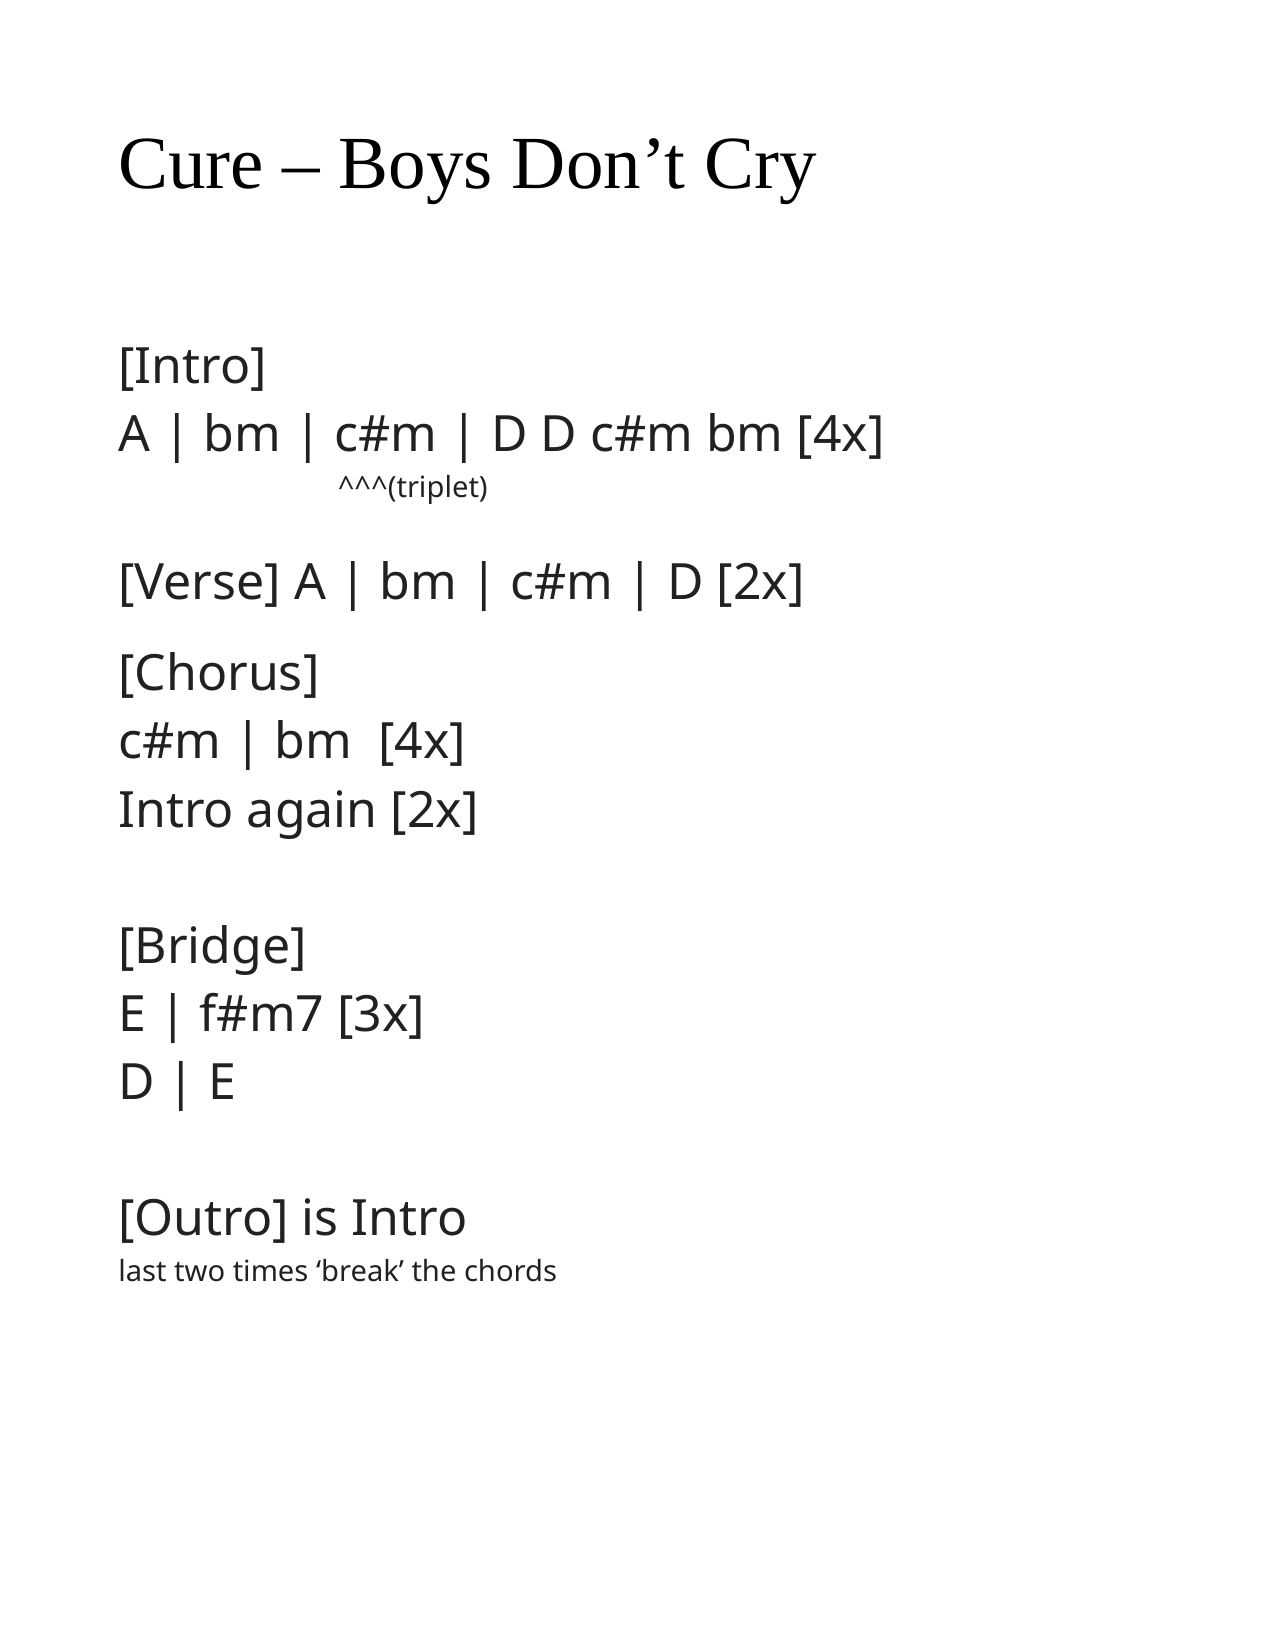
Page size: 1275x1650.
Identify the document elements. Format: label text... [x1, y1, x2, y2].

text [Chorus] [118, 637, 1157, 706]
text [Intro] [118, 330, 1157, 398]
text ^^^(triplet) [118, 466, 1157, 506]
text [Verse] A | bm | c#m | D [2x] [118, 546, 1157, 614]
text last two times ‘break’ the chords [118, 1251, 1157, 1290]
text Intro again [2x] [118, 774, 1157, 842]
text E | f#m7 [3x] [118, 978, 1157, 1046]
text Cure – Boys Don’t Cry [118, 118, 1157, 204]
text c#m | bm [4x] [118, 706, 1157, 774]
text [Bridge] [118, 910, 1157, 978]
text [Outro] is Intro [118, 1182, 1157, 1251]
text A | bm | c#m | D D c#m bm [4x] [118, 398, 1157, 466]
text D | E [118, 1046, 1157, 1114]
